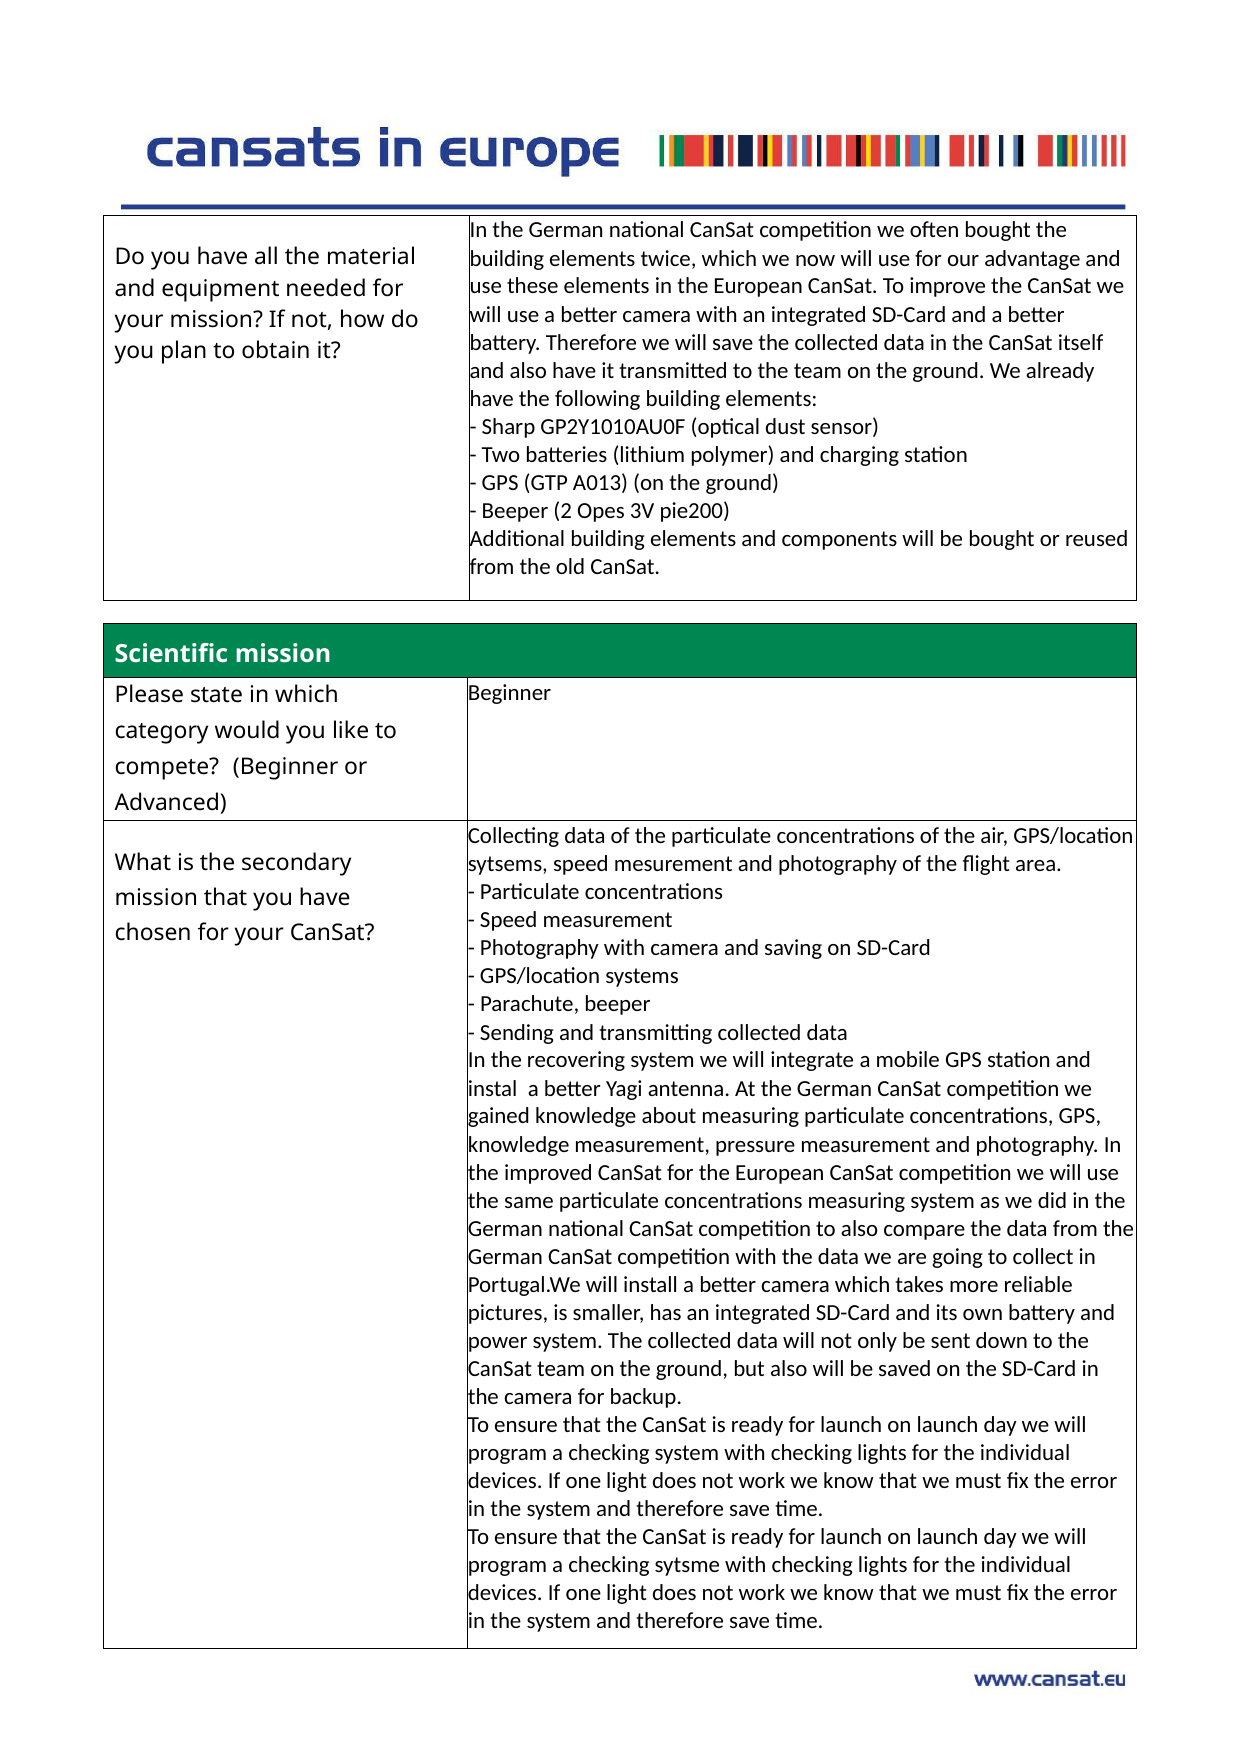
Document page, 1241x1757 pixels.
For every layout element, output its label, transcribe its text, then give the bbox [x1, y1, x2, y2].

table_cell Please state in which category would you like to compete? (Beginner or Advanced) [104, 678, 467, 820]
table_cell Do you have all the material and equipment needed for your mission? If not, how do you plan to obtain it? [104, 216, 469, 600]
table_cell Beginner [468, 678, 1136, 820]
table_cell What is the secondary mission that you have chosen for your CanSat? [104, 821, 467, 1647]
table_header Scientific mission [104, 624, 1136, 677]
table_cell In the German national CanSat competition we often bought the building elements twice, which we now will use for our advantage and use these elements in the European CanSat. To improve the CanSat we will use a better camera with an integrated SD-Card and a better battery. Therefore we will save the collected data in the CanSat itself and also have it transmitted to the team on the ground. We already have the following building elements: - Sharp GP2Y1010AU0F (optical dust sensor) - Two batteries (lithium polymer) and charging station - GPS (GTP A013) (on the ground) - Beeper (2 Opes 3V pie200) Additional building elements and components will be bought or reused from the old CanSat. [470, 216, 1136, 600]
table_cell Collecting data of the particulate concentrations of the air, GPS/location sytsems, speed mesurement and photography of the flight area. - Particulate concentrations - Speed measurement - Photography with camera and saving on SD-Card - GPS/location systems - Parachute, beeper - Sending and transmitting collected data In the recovering system we will integrate a mobile GPS station and instal a better Yagi antenna. At the German CanSat competition we gained knowledge about measuring particulate concentrations, GPS, knowledge measurement, pressure measurement and photography. In the improved CanSat for the European CanSat competition we will use the same particulate concentrations measuring system as we did in the German national CanSat competition to also compare the data from the German CanSat competition with the data we are going to collect in Portugal.We will install a better camera which takes more reliable pictures, is smaller, has an integrated SD-Card and its own battery and power system. The collected data will not only be sent down to the CanSat team on the ground, but also will be saved on the SD-Card in the camera for backup. To ensure that the CanSat is ready for launch on launch day we will program a checking system with checking lights for the individual devices. If one light does not work we know that we must fix the error in the system and therefore save time. To ensure that the CanSat is ready for launch on launch day we will program a checking sytsme with checking lights for the individual devices. If one light does not work we know that we must fix the error in the system and therefore save time. [468, 821, 1136, 1647]
